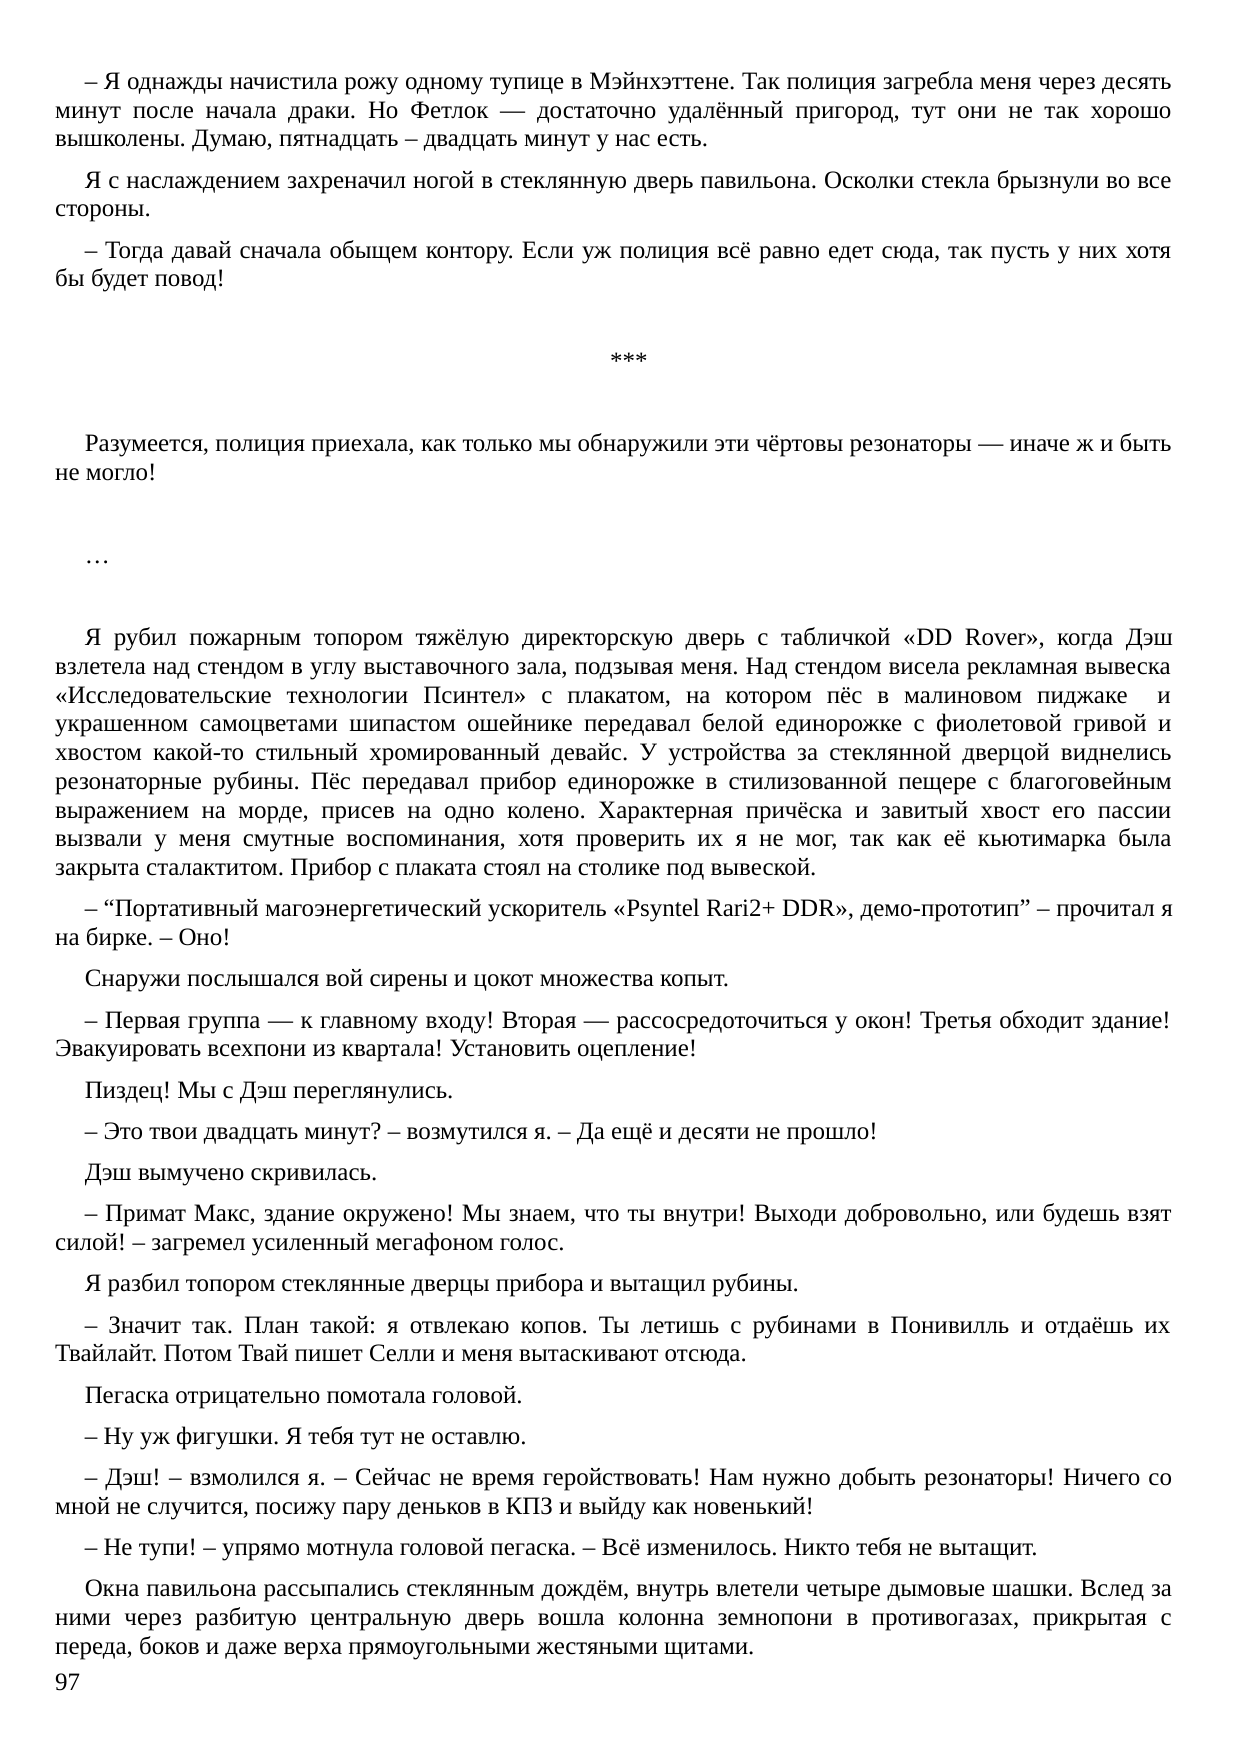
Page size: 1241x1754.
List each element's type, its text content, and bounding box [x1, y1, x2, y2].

text – Дэш! – взмолился я. – Сейчас не время геройствовать! Нам нужно добыть резонаторы! Ничего со мной не случится, посижу пару деньков в КПЗ и выйду как новенький! [55, 1462, 1173, 1520]
text – Ну уж фигушки. Я тебя тут не оставлю. [55, 1421, 1173, 1450]
text Пиздец! Мы с Дэш переглянулись. [55, 1075, 1173, 1103]
text Я разбил топором стеклянные дверцы прибора и вытащил рубины. [55, 1268, 1173, 1297]
text *** [55, 346, 1173, 375]
text – Не тупи! – упрямо мотнула головой пегаска. – Всё изменилось. Никто тебя не вытащит. [55, 1532, 1173, 1561]
text – Я однажды начистила рожу одному тупице в Мэйнхэттене. Так полиция загребла меня через десять минут после начала драки. Но Фетлок — достаточно удалённый пригород, тут они не так хорошо вышколены. Думаю, пятнадцать – двадцать минут у нас есть. [55, 66, 1173, 152]
text – Примат Макс, здание окружено! Мы знаем, что ты внутри! Выходи добровольно, или будешь взят силой! – загремел усиленный мегафоном голос. [55, 1198, 1173, 1256]
text Я с наслаждением захреначил ногой в стеклянную дверь павильона. Осколки стекла брызнули во все стороны. [55, 165, 1173, 222]
text Дэш вымучено скривилась. [55, 1157, 1173, 1186]
text – “Портативный магоэнергетический ускоритель «Psyntel Rari2+ DDR», демо-прототип” – прочитал я на бирке. – Оно! [55, 893, 1173, 951]
text Разумеется, полиция приехала, как только мы обнаружили эти чёртовы резонаторы — иначе ж и быть не могло! [55, 428, 1173, 486]
text … [55, 540, 1173, 568]
text – Это твои двадцать минут? – возмутился я. – Да ещё и десяти не прошло! [55, 1116, 1173, 1145]
text Снаружи послышался вой сирены и цокот множества копыт. [55, 963, 1173, 992]
text Окна павильона рассыпались стеклянным дождём, внутрь влетели четыре дымовые шашки. Вслед за ними через разбитую центральную дверь вошла колонна земнопони в противогазах, прикрытая с переда, боков и даже верха прямоугольными жестяными щитами. [55, 1573, 1173, 1660]
text – Тогда давай сначала обыщем контору. Если уж полиция всё равно едет сюда, так пусть у них хотя бы будет повод! [55, 235, 1173, 292]
text Пегаска отрицательно помотала головой. [55, 1380, 1173, 1408]
text Я рубил пожарным топором тяжёлую директорскую дверь с табличкой «DD Rover», когда Дэш взлетела над стендом в углу выставочного зала, подзывая меня. Над стендом висела рекламная вывеска «Исследовательские технологии Псинтел» с плакатом, на котором пёс в малиновом пиджаке и украшенном самоцветами шипастом ошейнике передавал белой единорожке с фиолетовой гривой и хвостом какой-то стильный хромированный девайс. У устройства за стеклянной дверцой виднелись резонаторные рубины. Пёс передавал прибор единорожке в стилизованной пещере с благоговейным выражением на морде, присев на одно колено. Характерная причёска и завитый хвост его пассии вызвали у меня смутные воспоминания, хотя проверить их я не мог, так как её кьютимарка была закрыта сталактитом. Прибор с плаката стоял на столике под вывеской. [55, 622, 1173, 881]
text – Первая группа — к главному входу! Вторая — рассосредоточиться у окон! Третья обходит здание! Эвакуировать всехпони из квартала! Установить оцепление! [55, 1005, 1173, 1062]
text – Значит так. План такой: я отвлекаю копов. Ты летишь с рубинами в Понивилль и отдаёшь их Твайлайт. Потом Твай пишет Селли и меня вытаскивают отсюда. [55, 1310, 1173, 1367]
